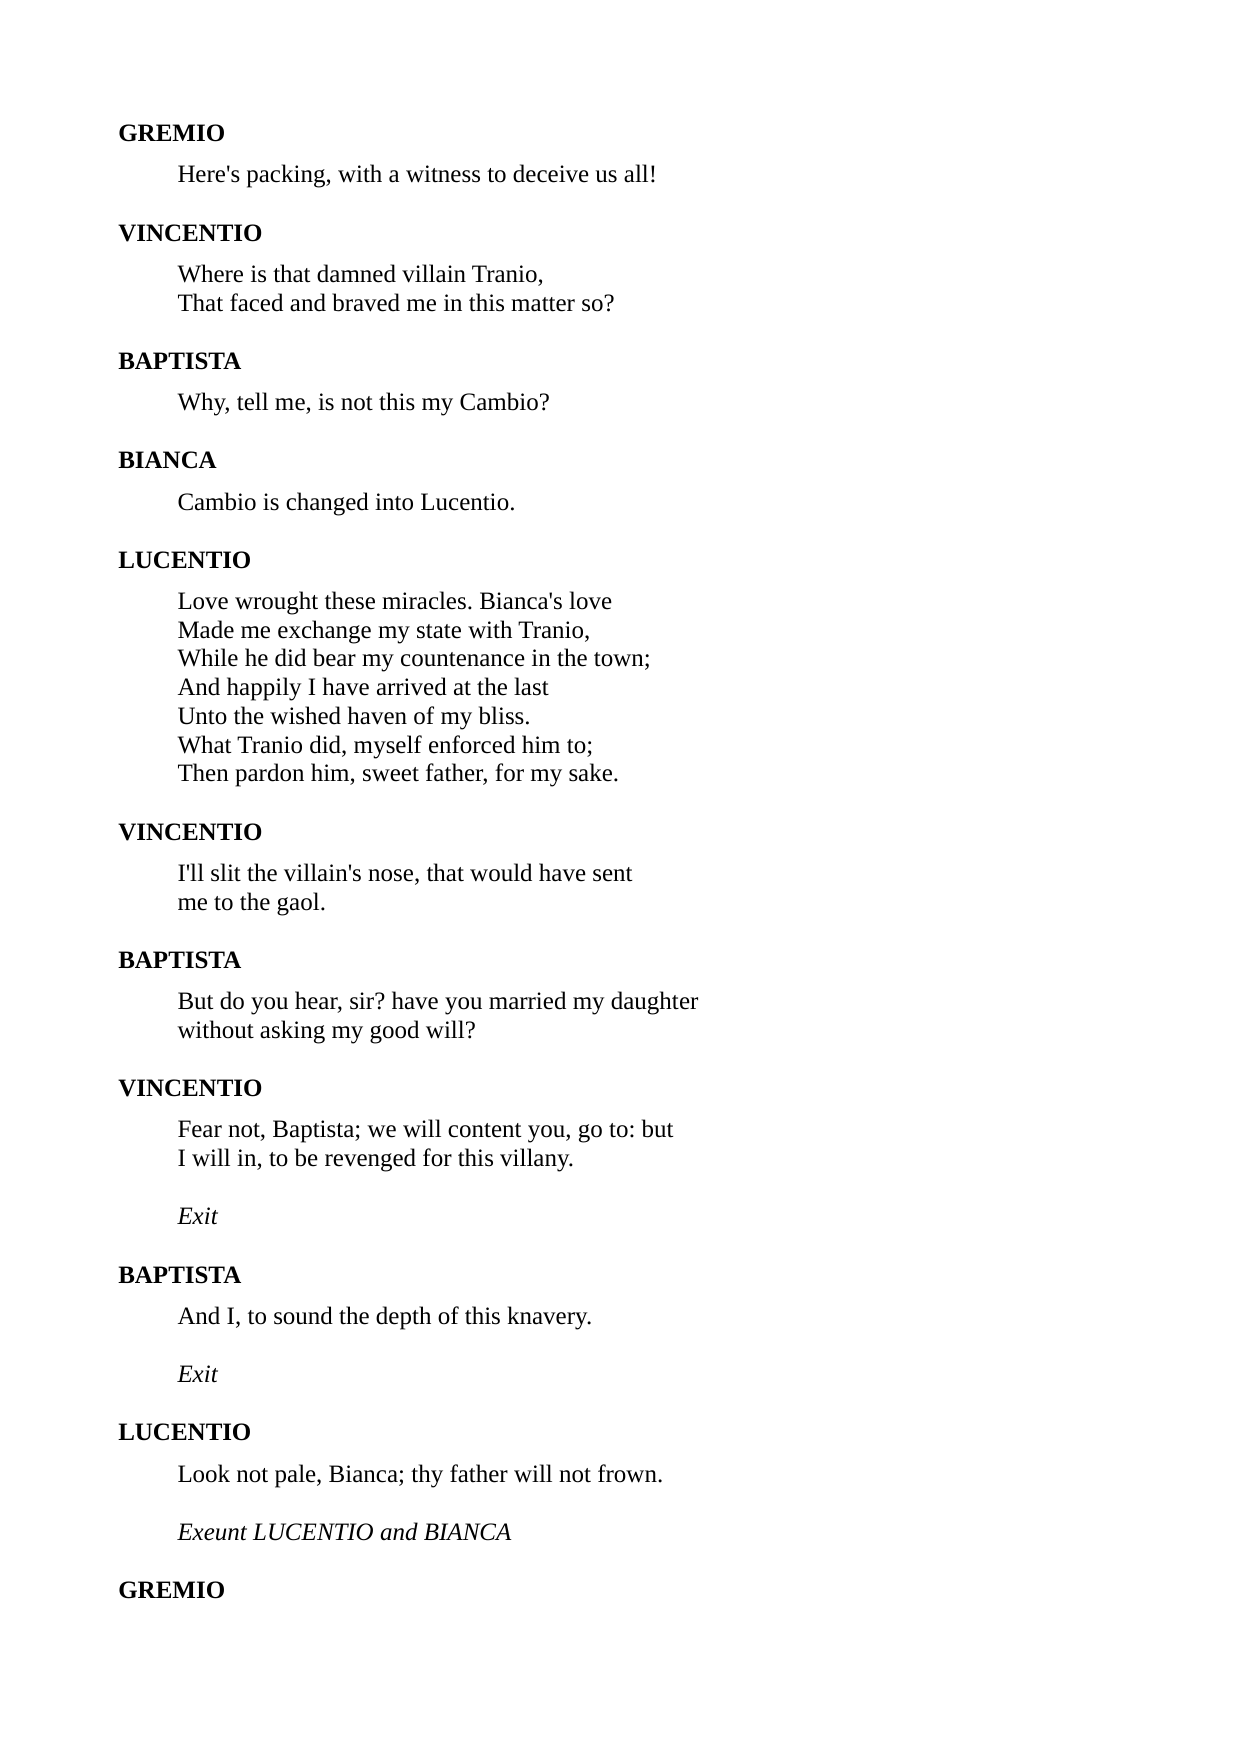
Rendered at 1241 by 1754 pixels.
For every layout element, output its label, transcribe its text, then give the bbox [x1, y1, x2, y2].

text Cambio is changed into Lucentio. [177, 487, 1063, 515]
text BAPTISTA [118, 1260, 1122, 1288]
text GREMIO [118, 1575, 1122, 1604]
text Exeunt LUCENTIO and BIANCA [177, 1517, 1063, 1546]
text BAPTISTA [118, 945, 1122, 974]
text LUCENTIO [118, 1417, 1122, 1446]
text I'll slit the villain's nose, that would have sent me to the gaol. [177, 858, 1063, 916]
text BAPTISTA [118, 346, 1122, 374]
text BIANCA [118, 445, 1122, 474]
text Fear not, Baptista; we will content you, go to: but I will in, to be revenged for this villany. [177, 1114, 1063, 1172]
text Love wrought these miracles. Bianca's love Made me exchange my state with Tranio, While he did bear my countenance in the town; And happily I have arrived at the last Unto the wished haven of my bliss. What Tranio did, myself enforced him to; Then pardon him, sweet father, for my sake. [177, 586, 1063, 787]
text VINCENTIO [118, 218, 1122, 246]
text VINCENTIO [118, 1073, 1122, 1102]
text Look not pale, Bianca; thy father will not frown. [177, 1459, 1063, 1487]
text And I, to sound the depth of this knavery. [177, 1301, 1063, 1330]
text Here's packing, with a witness to deceive us all! [177, 159, 1063, 188]
text GREMIO [118, 118, 1122, 147]
text VINCENTIO [118, 817, 1122, 846]
text Why, tell me, is not this my Cambio? [177, 387, 1063, 416]
text But do you hear, sir? have you married my daughter without asking my good will? [177, 986, 1063, 1044]
text LUCENTIO [118, 545, 1122, 573]
text Exit [177, 1201, 1063, 1230]
text Where is that damned villain Tranio, That faced and braved me in this matter so? [177, 259, 1063, 316]
text Exit [177, 1359, 1063, 1388]
